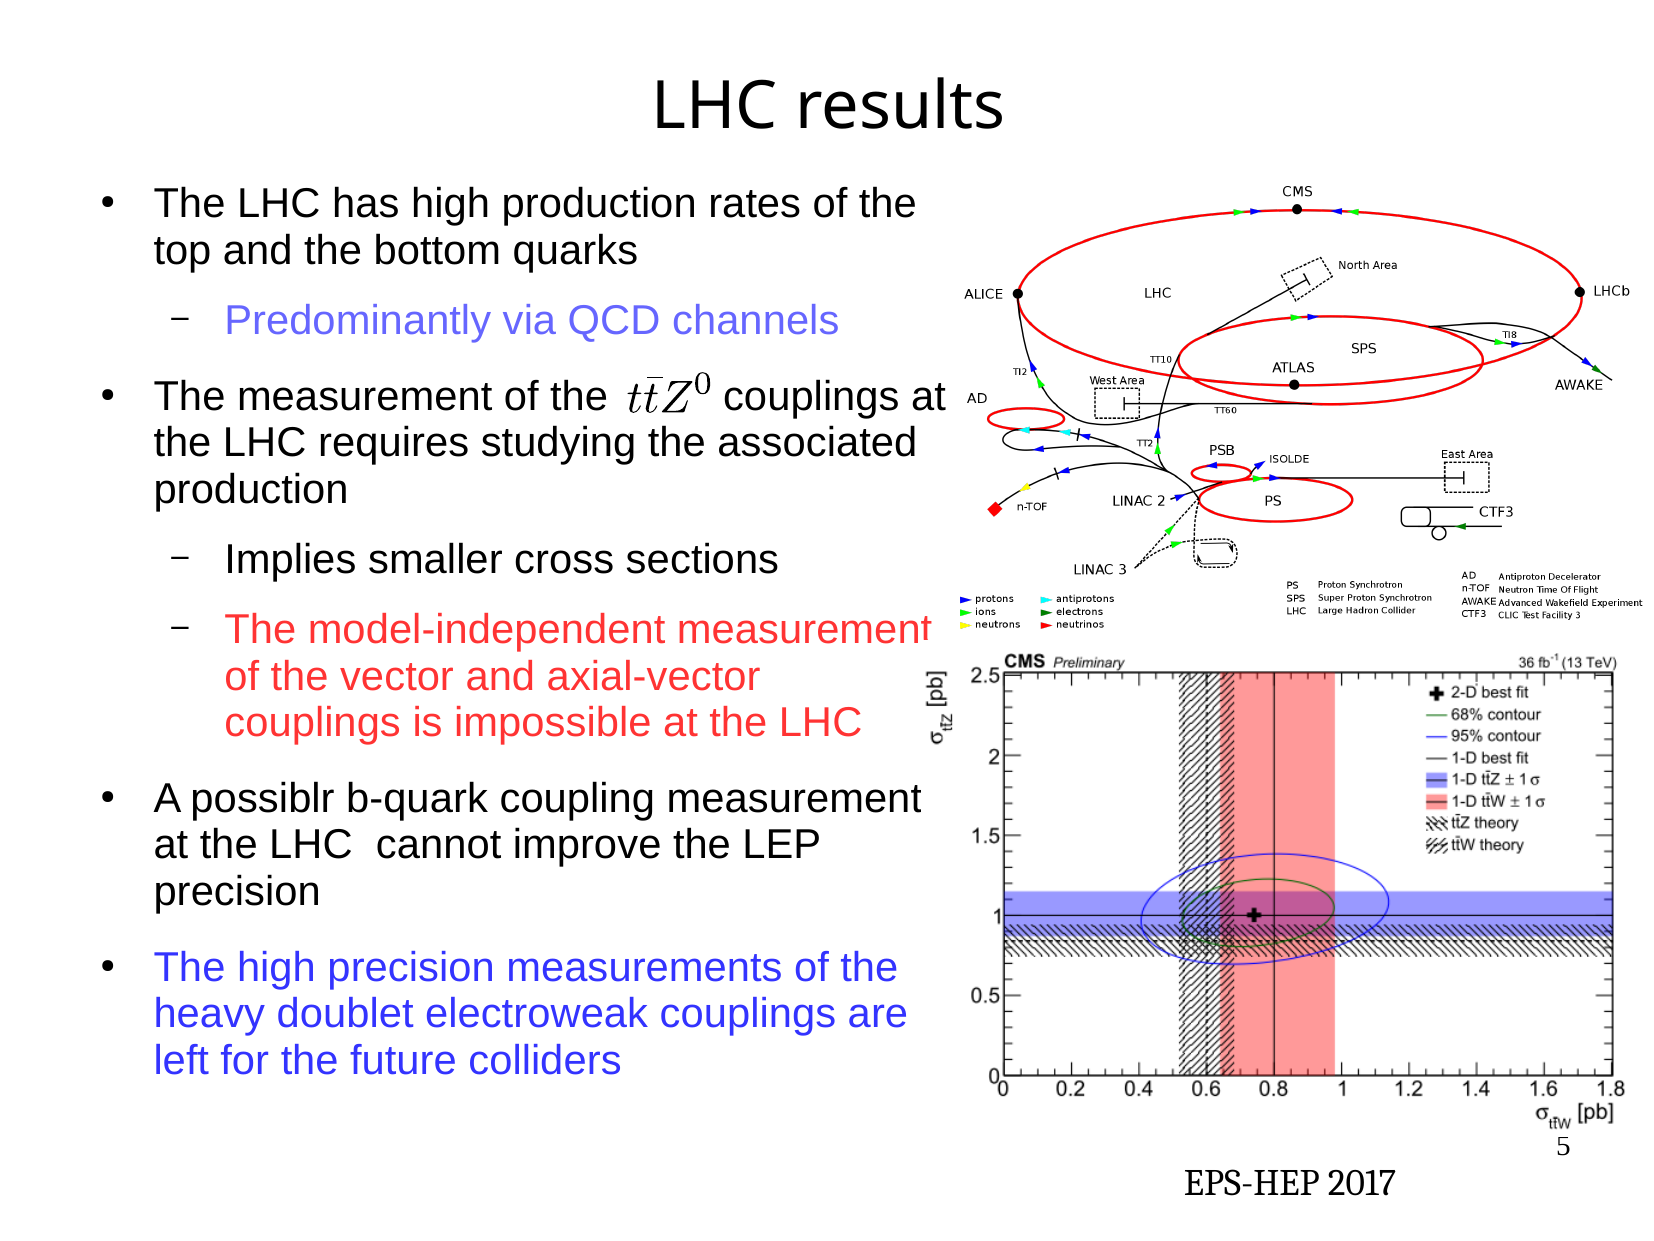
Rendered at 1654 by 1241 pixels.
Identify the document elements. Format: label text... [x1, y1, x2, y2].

title LHC results [85, 52, 1571, 153]
text_box EPS-HEP 2017 [1169, 1154, 1549, 1241]
picture [960, 182, 1646, 629]
picture [921, 640, 1640, 1137]
list The LHC has high production rates of the top and the bottom quarks Predominantly via QCD channels The measurement of the couplings at the LHC requires studying the associated production Implies smaller cross sections The model-independent measurement of the vector and axial-vector couplings is impossible at the LHC A possiblr b-quark coupling measurements at the LHC cannot improve the LEP precision The high precision measurements of the heavy doublet electroweak couplings are left for the future colliders [82, 180, 949, 1171]
text_box [626, 372, 712, 413]
